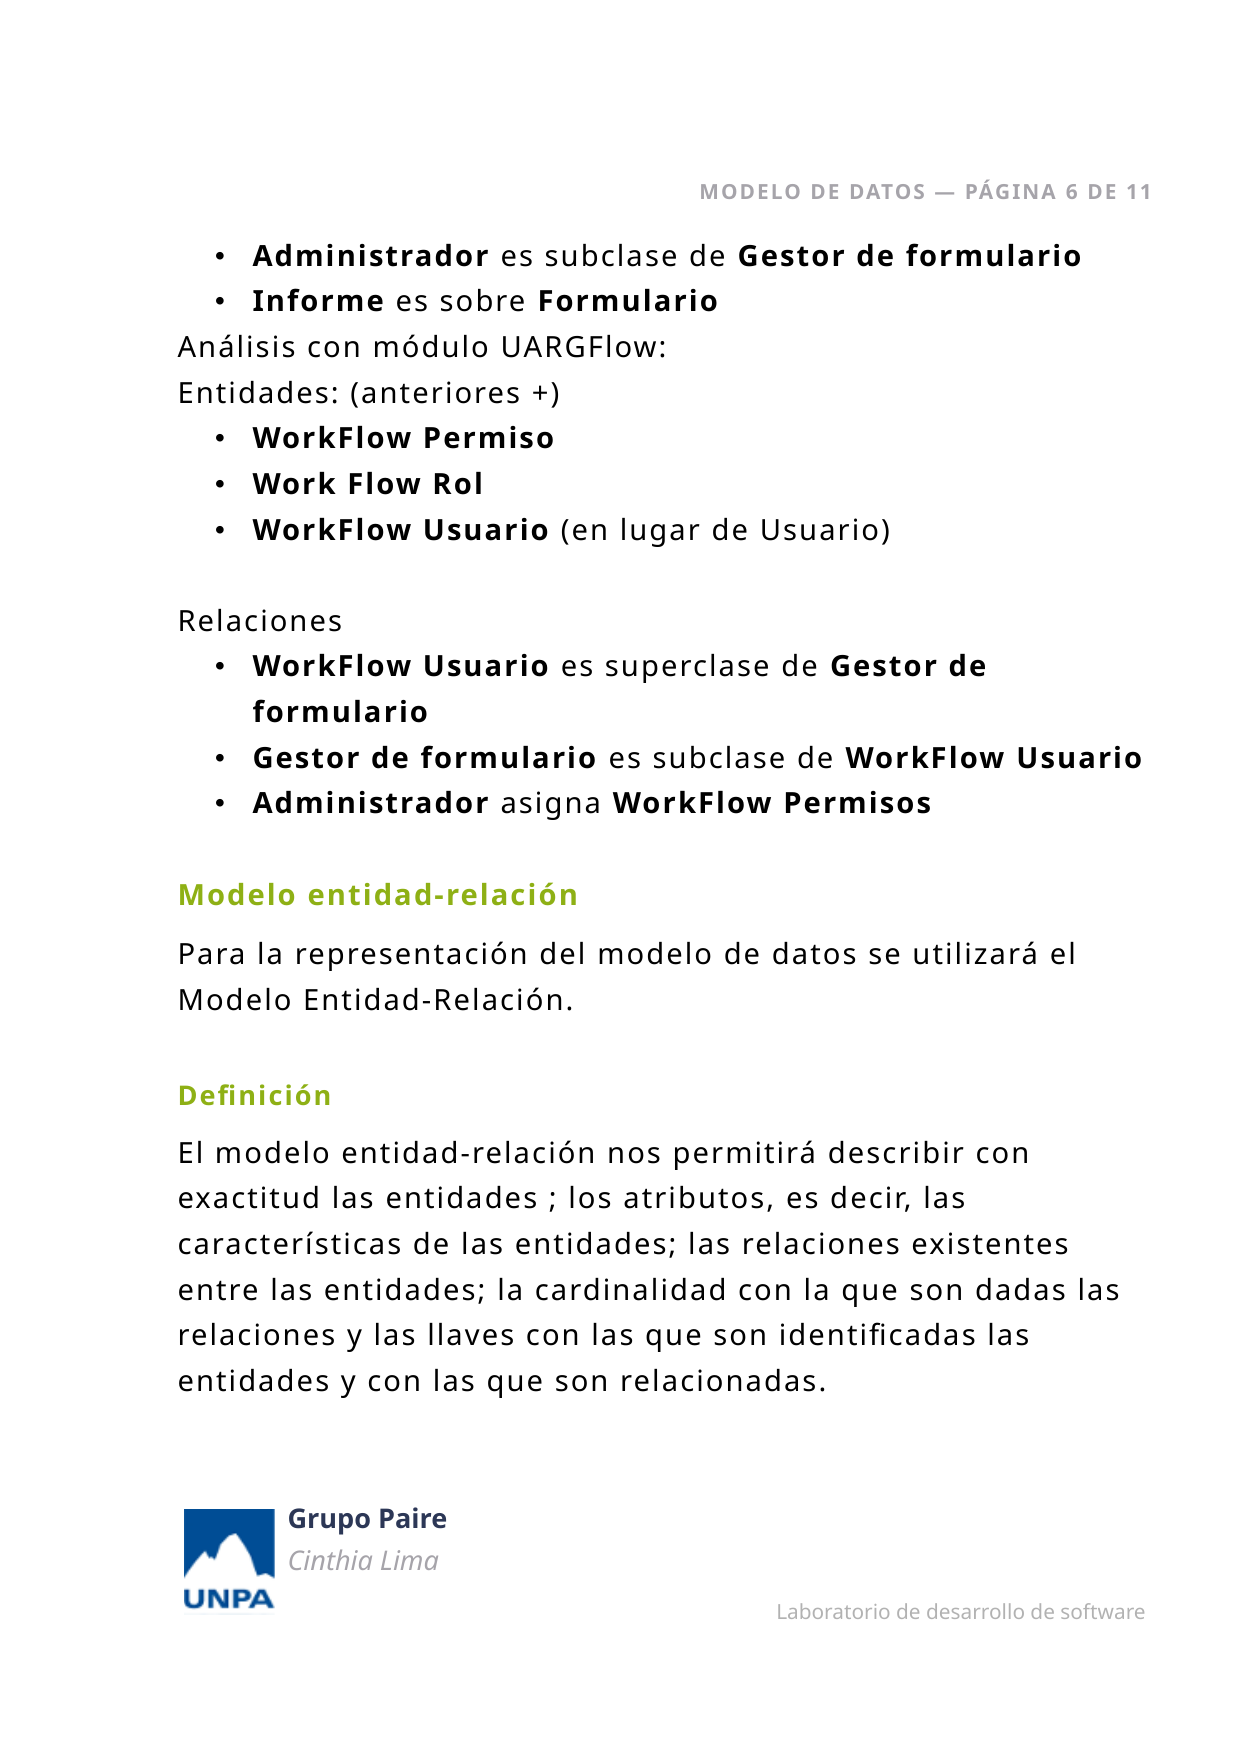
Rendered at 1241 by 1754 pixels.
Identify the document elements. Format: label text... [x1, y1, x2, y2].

text Entidades: (anteriores +) [177, 372, 1152, 412]
list WorkFlow Usuario es superclase de Gestor de formulario [215, 646, 1152, 731]
list Gestor de formulario es subclase de WorkFlow Usuario [215, 737, 1152, 777]
list WorkFlow Usuario (en lugar de Usuario) [215, 509, 1152, 548]
list Administrador es subclase de Gestor de formulario [215, 235, 1152, 275]
list Work Flow Rol [215, 463, 1152, 503]
list WorkFlow Permiso [215, 418, 1152, 457]
text Modelo entidad-relación [177, 874, 1152, 913]
text El modelo entidad-relación nos permitirá describir con exactitud las entidades ; los atributos, es decir, las características de las entidades; las relaciones existentes entre las entidades; la cardinalidad con la que son dadas las relaciones y las llaves con las que son identificadas las entidades y con las que son relacionadas. [177, 1132, 1152, 1400]
text Definición [177, 1077, 1152, 1114]
text Para la representación del modelo de datos se utilizará el Modelo Entidad-Relación. [177, 933, 1152, 1019]
picture [184, 1509, 275, 1615]
text Relaciones [177, 600, 1152, 640]
list Administrador asigna WorkFlow Permisos [215, 783, 1152, 822]
text Análisis con módulo UARGFlow: [177, 326, 1152, 366]
list Informe es sobre Formulario [215, 281, 1152, 320]
